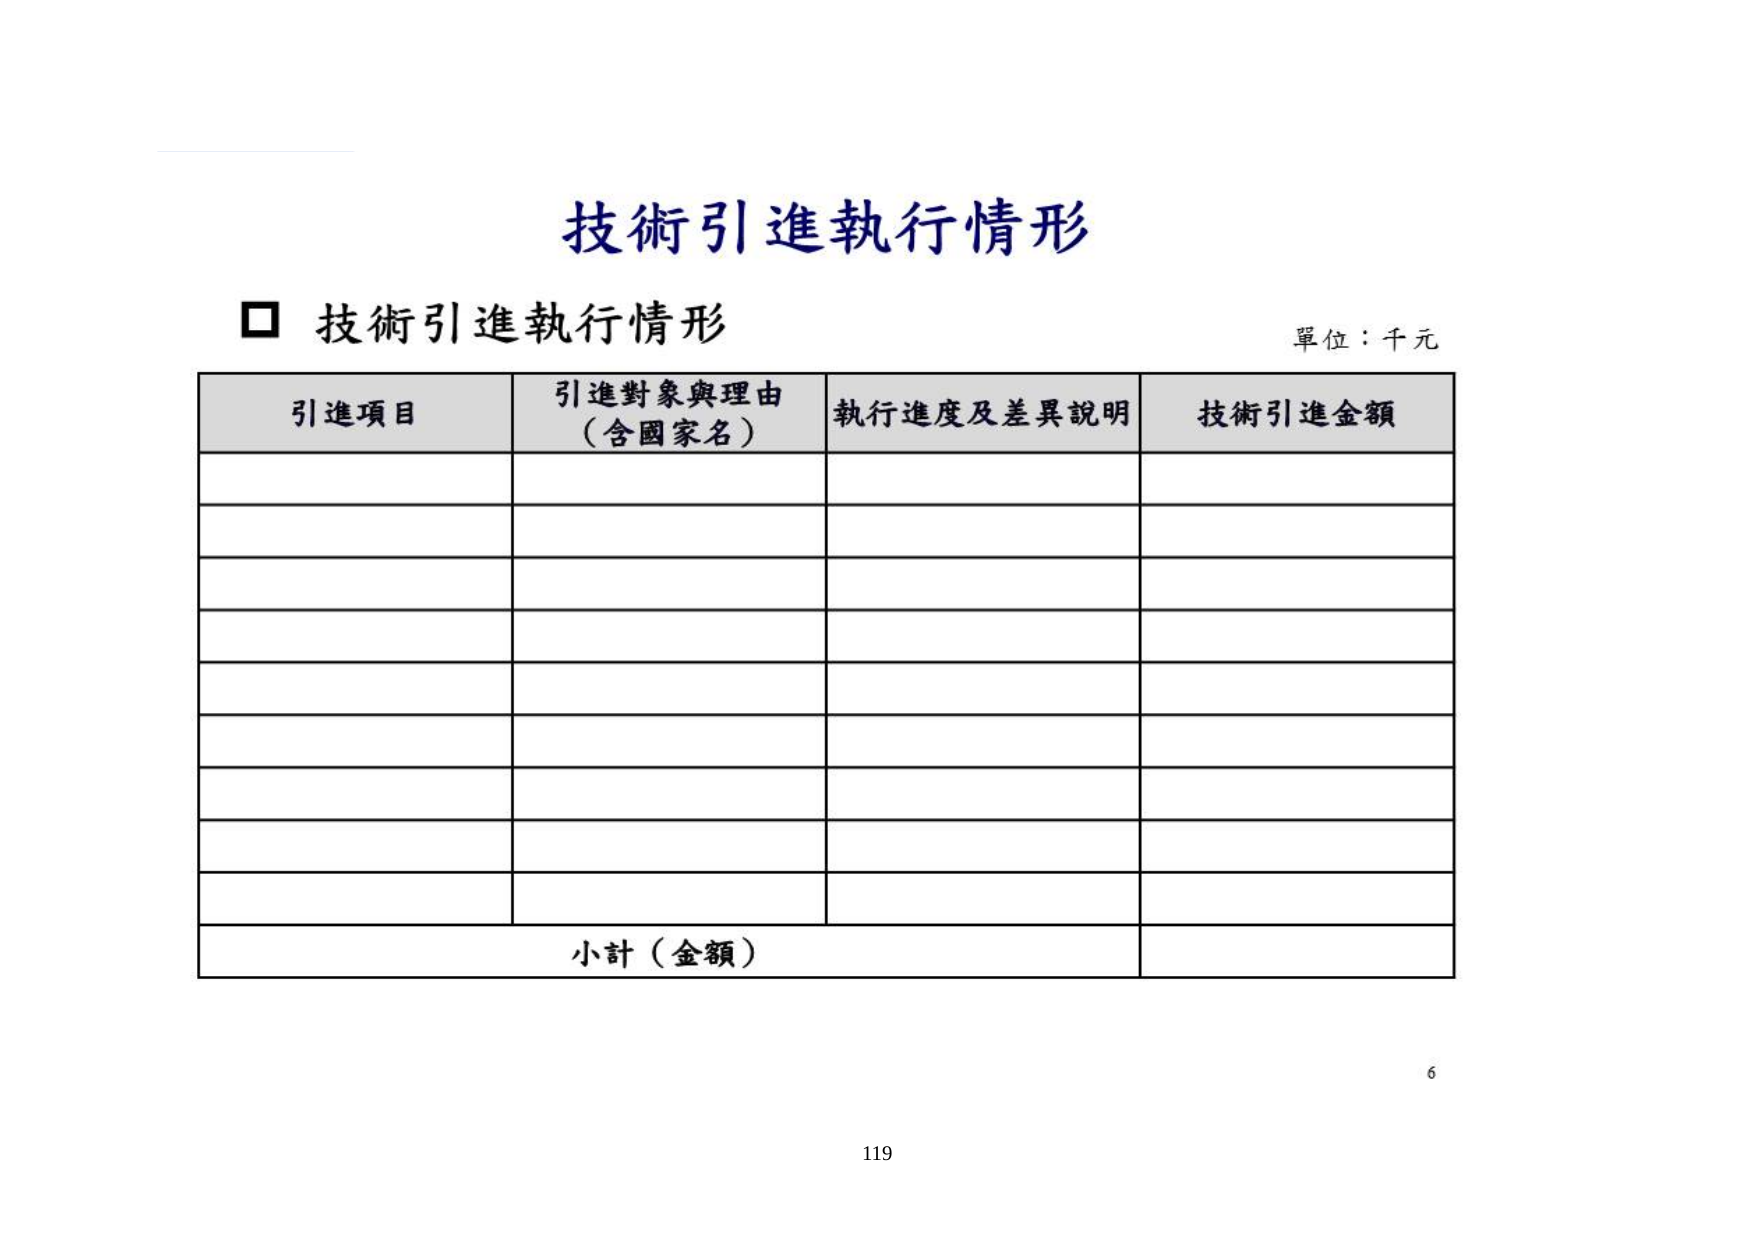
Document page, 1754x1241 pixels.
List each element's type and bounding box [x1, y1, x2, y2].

picture [157, 151, 1496, 1089]
